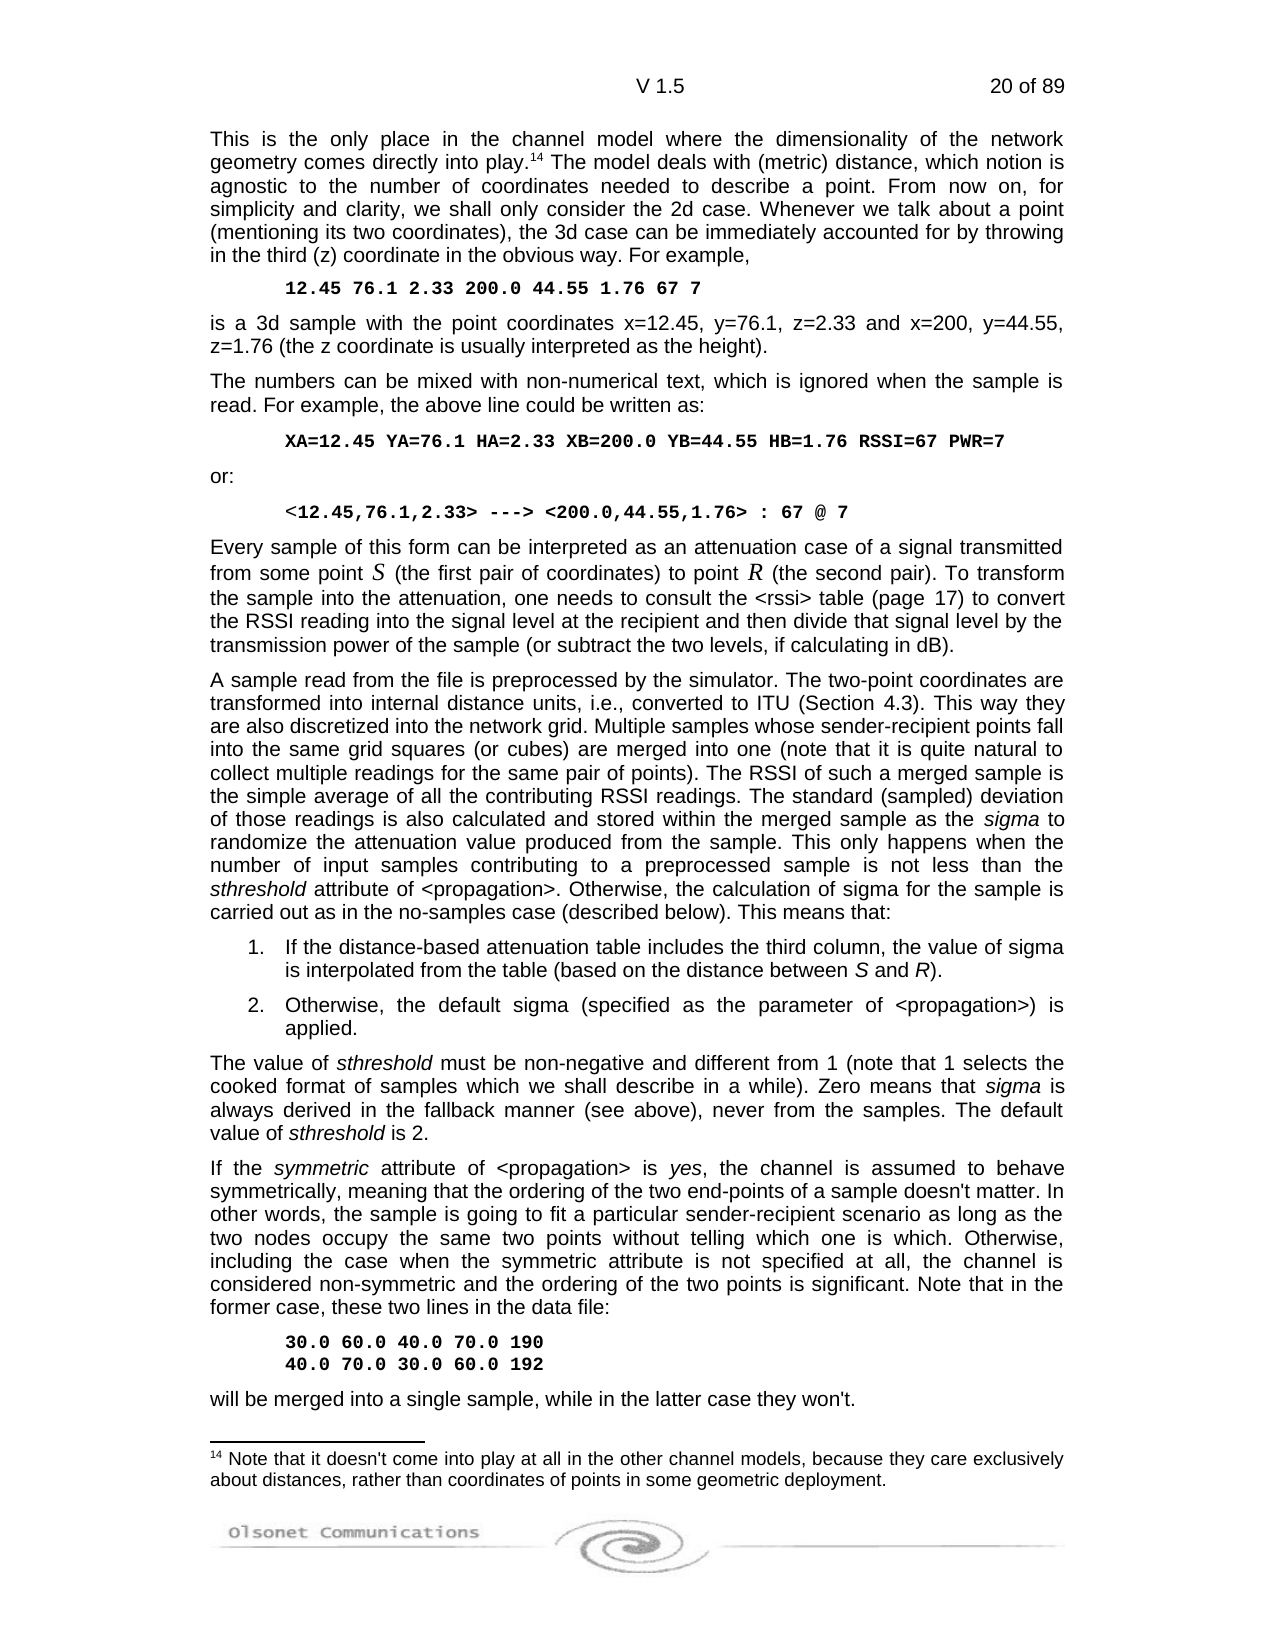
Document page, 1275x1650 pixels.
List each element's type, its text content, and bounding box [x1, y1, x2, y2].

text A sample read from the file is preprocessed by the simulator. The two-point coordinates are transformed into internal distance units, i.e., converted to ITU (Section 4.3). This way they are also discretized into the network grid. Multiple samples whose sender-recipient points fall into the same grid squares (or cubes) are merged into one (note that it is quite natural to collect multiple readings for the same pair of points). The RSSI of such a merged sample is the simple average of all the contributing RSSI readings. The standard (sampled) deviation of those readings is also calculated and stored within the merged sample as the sigma to randomize the attenuation value produced from the sample. This only happens when the number of input samples contributing to a preprocessed sample is not less than the sthreshold attribute of <propagation>. Otherwise, the calculation of sigma for the sample is carried out as in the no-samples case (described below). This means that: [210, 668, 1065, 924]
list If the distance-based attenuation table includes the third column, the value of sigma is interpolated from the table (based on the distance between S and R). [247, 935, 1065, 982]
text This is the only place in the channel model where the dimensionality of the network geometry comes directly into play. The model deals with (metric) distance, which notion is agnostic to the number of coordinates needed to describe a point. From now on, for simplicity and clarity, we shall only consider the 2d case. Whenever we talk about a point (mentioning its two coordinates), the 3d case can be immediately accounted for by throwing in the third (z) coordinate in the obvious way. For example, [210, 128, 1065, 267]
text 40.0 70.0 30.0 60.0 192 [210, 1354, 1065, 1376]
list Otherwise, the default sigma (specified as the parameter of <propagation>) is applied. [247, 994, 1065, 1040]
text 12.45 76.1 2.33 200.0 44.55 1.76 67 7 [210, 279, 1065, 300]
text is a 3d sample with the point coordinates x=12.45, y=76.1, z=2.33 and x=200, y=44.55, z=1.76 (the z coordinate is usually interpreted as the height). [210, 312, 1065, 358]
text The numbers can be mixed with non-numerical text, which is ignored when the sample is read. For example, the above line could be written as: [210, 370, 1065, 417]
text XA=12.45 YA=76.1 HA=2.33 XB=200.0 YB=44.55 HB=1.76 RSSI=67 PWR=7 [210, 428, 1065, 453]
text will be merged into a single sample, while in the latter case they won't. [210, 1388, 1065, 1411]
text The value of sthreshold must be non-negative and different from 1 (note that 1 selects the cooked format of samples which we shall describe in a while). Zero means that sigma is always derived in the fallback manner (see above), never from the samples. The default value of sthreshold is 2. [210, 1052, 1065, 1145]
text If the symmetric attribute of <propagation> is yes, the channel is assumed to behave symmetrically, meaning that the ordering of the two end-points of a sample doesn't matter. In other words, the sample is going to fit a particular sender-recipient scenario as long as the two nodes occupy the same two points without telling which one is which. Otherwise, including the case when the symmetric attribute is not specified at all, the channel is considered non-symmetric and the ordering of the two points is significant. Note that in the former case, these two lines in the data file: [210, 1157, 1065, 1319]
text Note that it doesn't come into play at all in the other channel models, because they care exclusively about distances, rather than coordinates of points in some geometric deployment. [210, 1448, 1065, 1490]
text or: [210, 464, 1065, 488]
text Every sample of this form can be interpreted as an attenuation case of a signal transmitted from some point (the first pair of coordinates) to point (the second pair). To transform the sample into the attenuation, one needs to consult the <rssi> table (page 17) to convert the RSSI reading into the signal level at the recipient and then divide that signal level by the transmission power of the sample (or subtract the two levels, if calculating in dB). [210, 536, 1065, 656]
text <12.45,76.1,2.33> ---> <200.0,44.55,1.76> : 67 @ 7 [210, 499, 1065, 524]
text 30.0 60.0 40.0 70.0 190 [210, 1331, 1065, 1354]
picture [210, 1504, 1065, 1596]
